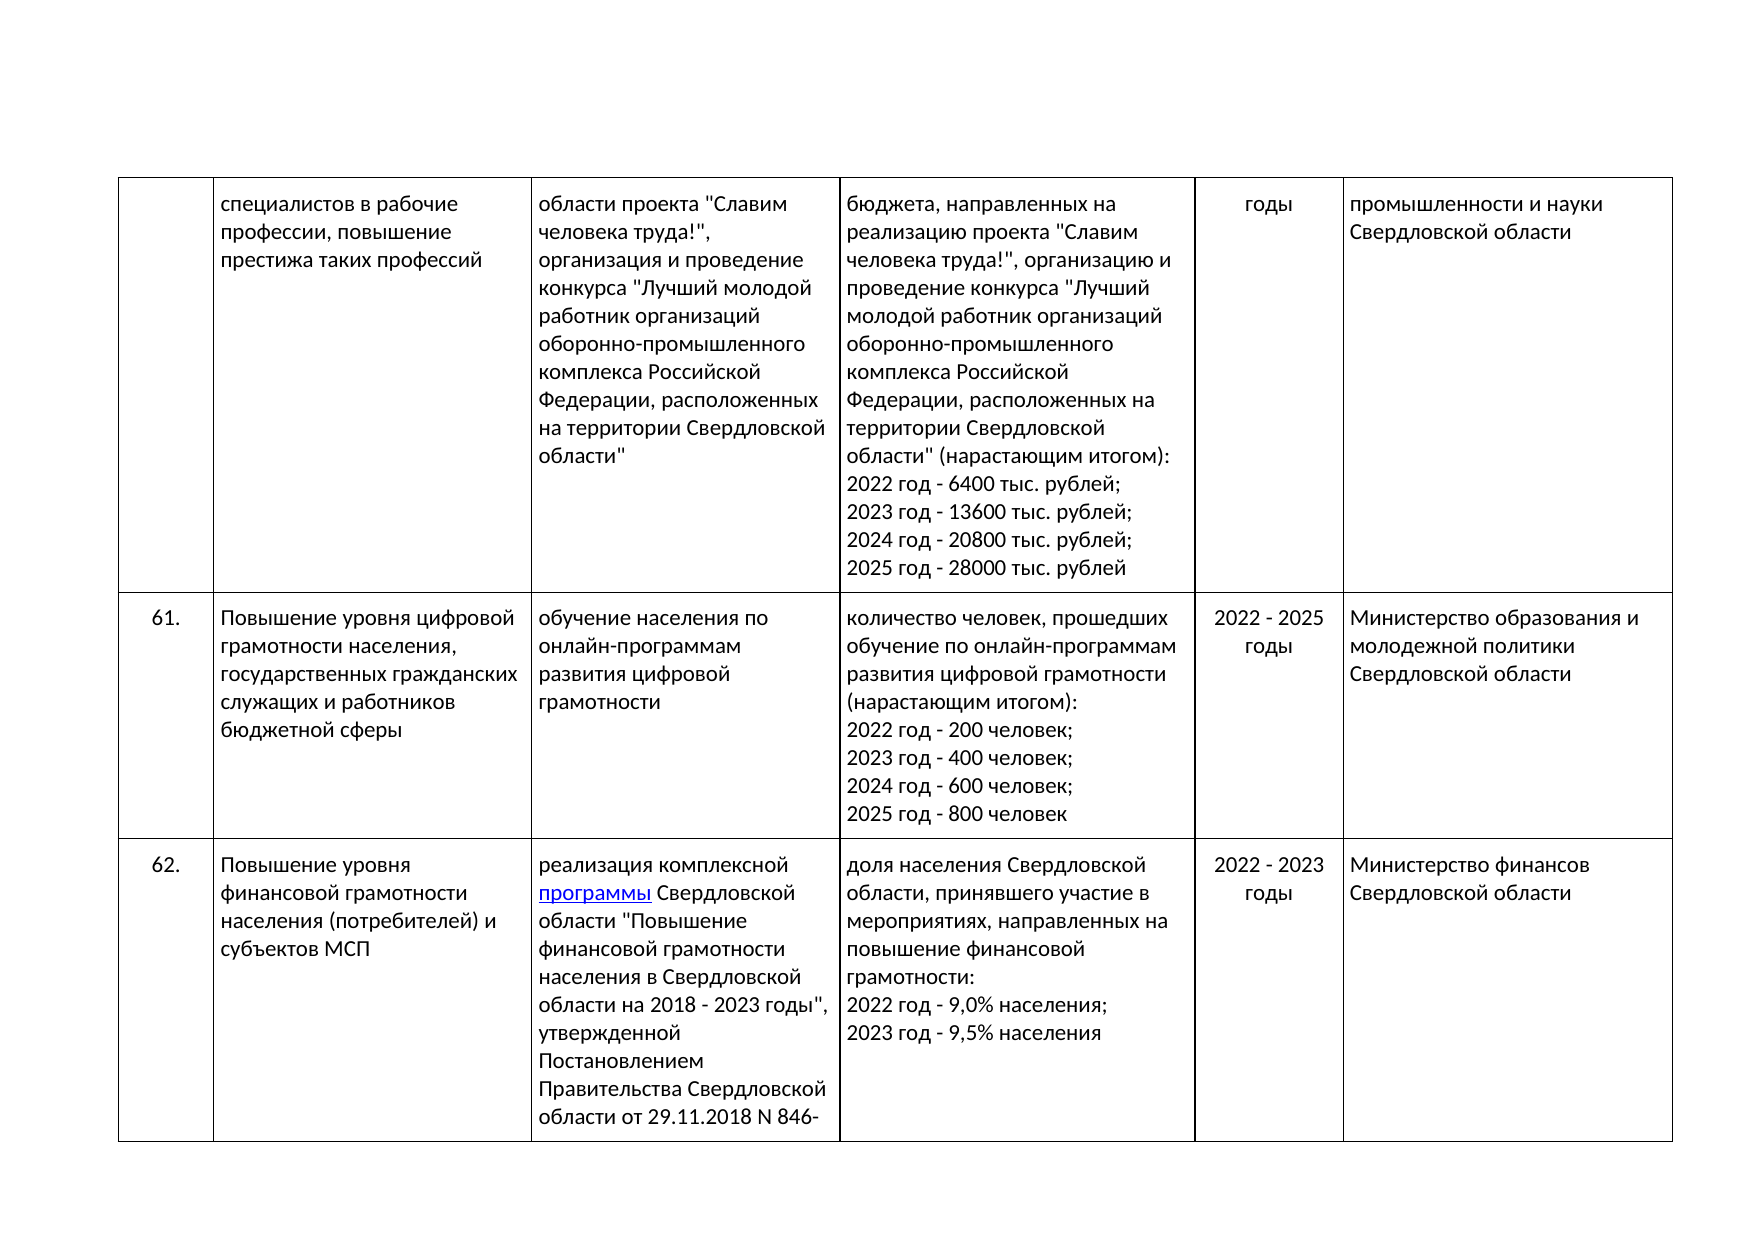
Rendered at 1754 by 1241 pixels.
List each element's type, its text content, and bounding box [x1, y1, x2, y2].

table_cell промышленности и науки Свердловской области [1344, 178, 1672, 592]
table_cell доля населения Свердловской области, принявшего участие в мероприятиях, направленных на повышение финансовой грамотности: 2022 год - 9,0% населения; 2023 год - 9,5% населения [841, 839, 1194, 1141]
table_cell бюджета, направленных на реализацию проекта "Славим человека труда!", организацию и проведение конкурса "Лучший молодой работник организаций оборонно-промышленного комплекса Российской Федерации, расположенных на территории Свердловской области" (нарастающим итогом): 2022 год - 6400 тыс. рублей; 2023 год - 13600 тыс. рублей; 2024 год - 20800 тыс. рублей; 2025 год - 28000 тыс. рублей [841, 178, 1194, 592]
table_cell 62. [119, 839, 213, 1141]
table_cell специалистов в рабочие профессии, повышение престижа таких профессий [214, 178, 531, 592]
table_cell Повышение уровня цифровой грамотности населения, государственных гражданских служащих и работников бюджетной сферы [214, 593, 531, 838]
table_cell 61. [119, 593, 213, 838]
table_cell Повышение уровня финансовой грамотности населения (потребителей) и субъектов МСП [214, 839, 531, 1141]
table_cell годы [1196, 178, 1343, 592]
table_cell [1673, 592, 1677, 838]
table_cell 2022 - 2025 годы [1196, 593, 1343, 838]
table_cell количество человек, прошедших обучение по онлайн-программам развития цифровой грамотности (нарастающим итогом): 2022 год - 200 человек; 2023 год - 400 человек; 2024 год - 600 человек; 2025 год - 800 человек [841, 593, 1194, 838]
table_cell Министерство финансов Свердловской области [1344, 839, 1672, 1141]
table_cell 2022 - 2023 годы [1196, 839, 1343, 1141]
table_cell Министерство образования и молодежной политики Свердловской области [1344, 593, 1672, 838]
table_cell [1673, 838, 1677, 1141]
table_cell [119, 178, 213, 592]
table_cell [1673, 177, 1677, 592]
table_cell обучение населения по онлайн-программам развития цифровой грамотности [532, 593, 839, 838]
table_cell реализация комплексной программы Свердловской области "Повышение финансовой грамотности населения в Свердловской области на 2018 - 2023 годы", утвержденной Постановлением Правительства Свердловской области от 29.11.2018 N 846- [532, 839, 839, 1141]
table_cell области проекта "Славим человека труда!", организация и проведение конкурса "Лучший молодой работник организаций оборонно-промышленного комплекса Российской Федерации, расположенных на территории Свердловской области" [532, 178, 839, 592]
